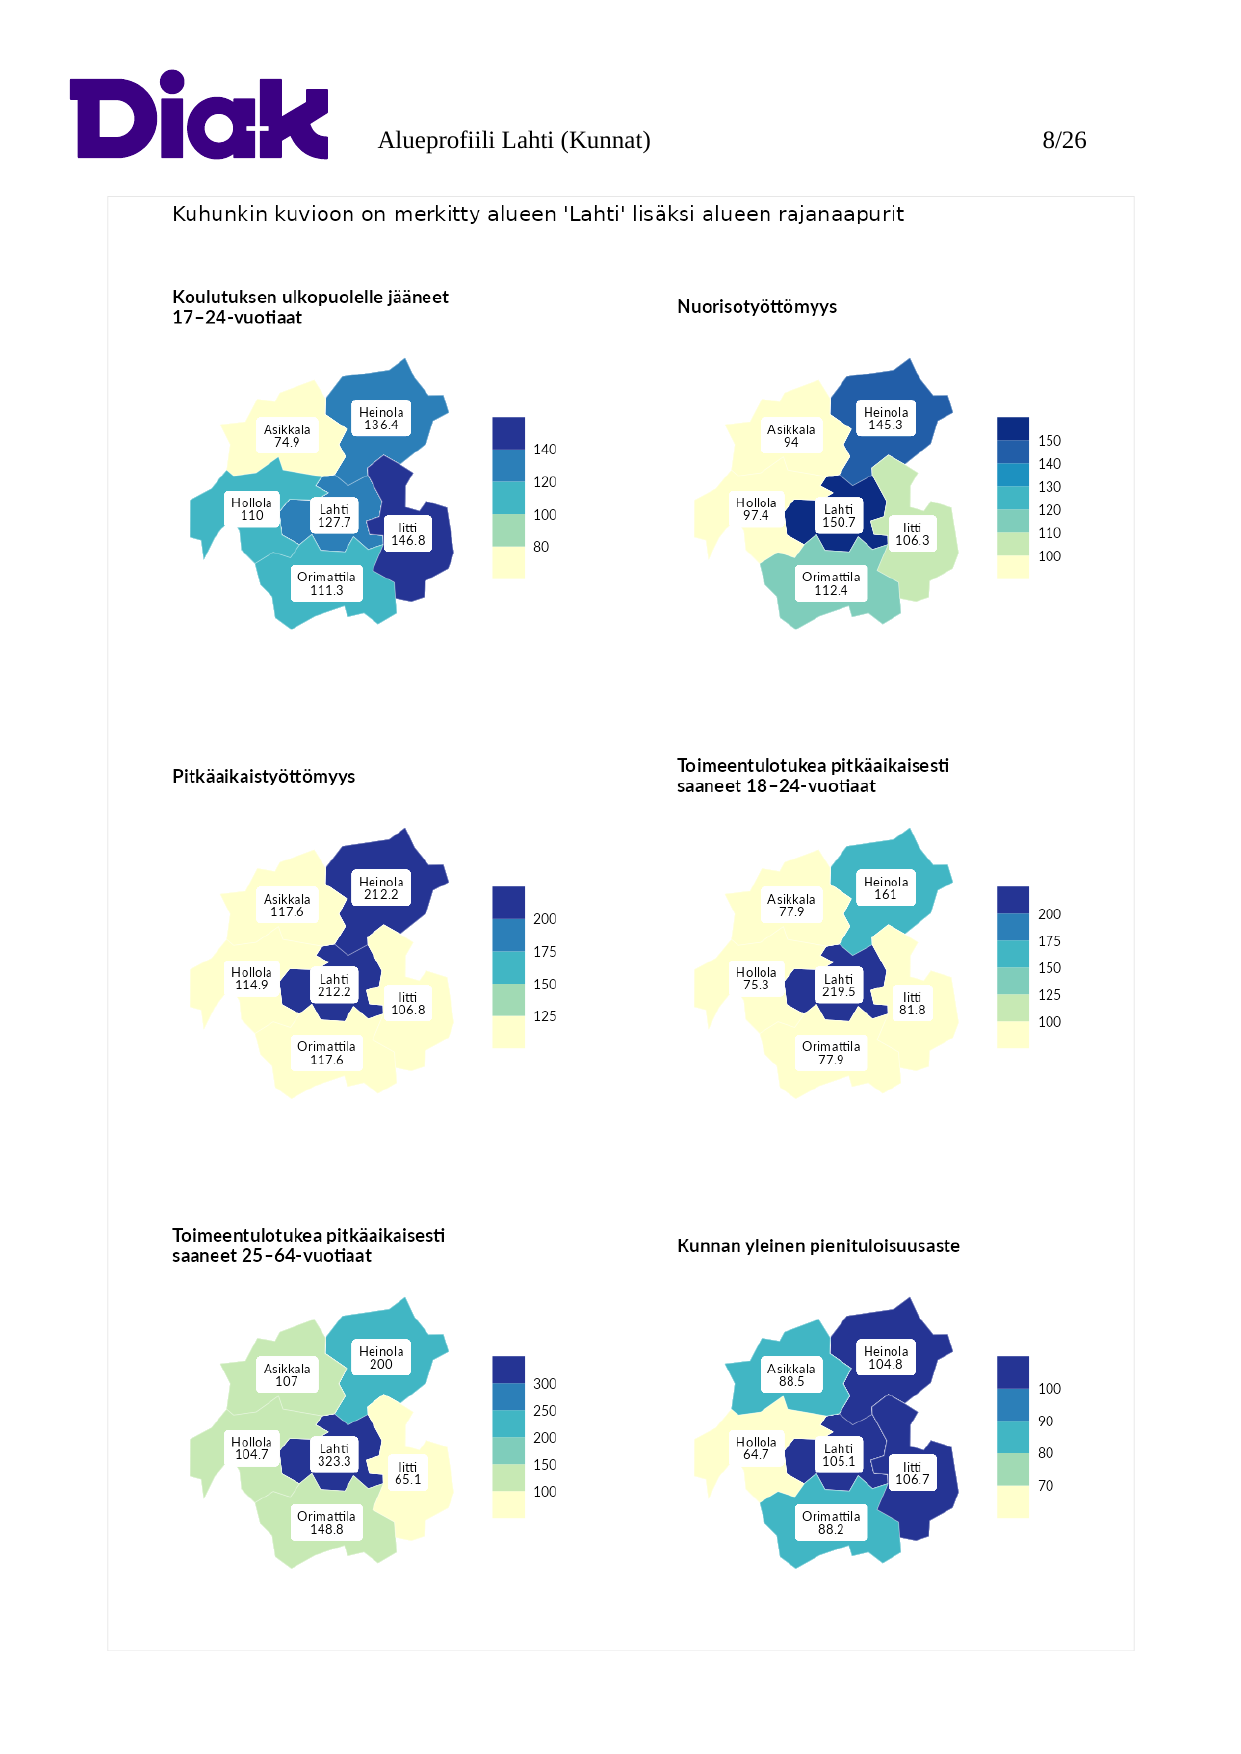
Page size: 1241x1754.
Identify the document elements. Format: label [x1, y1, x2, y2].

picture [61, 196, 1179, 1651]
